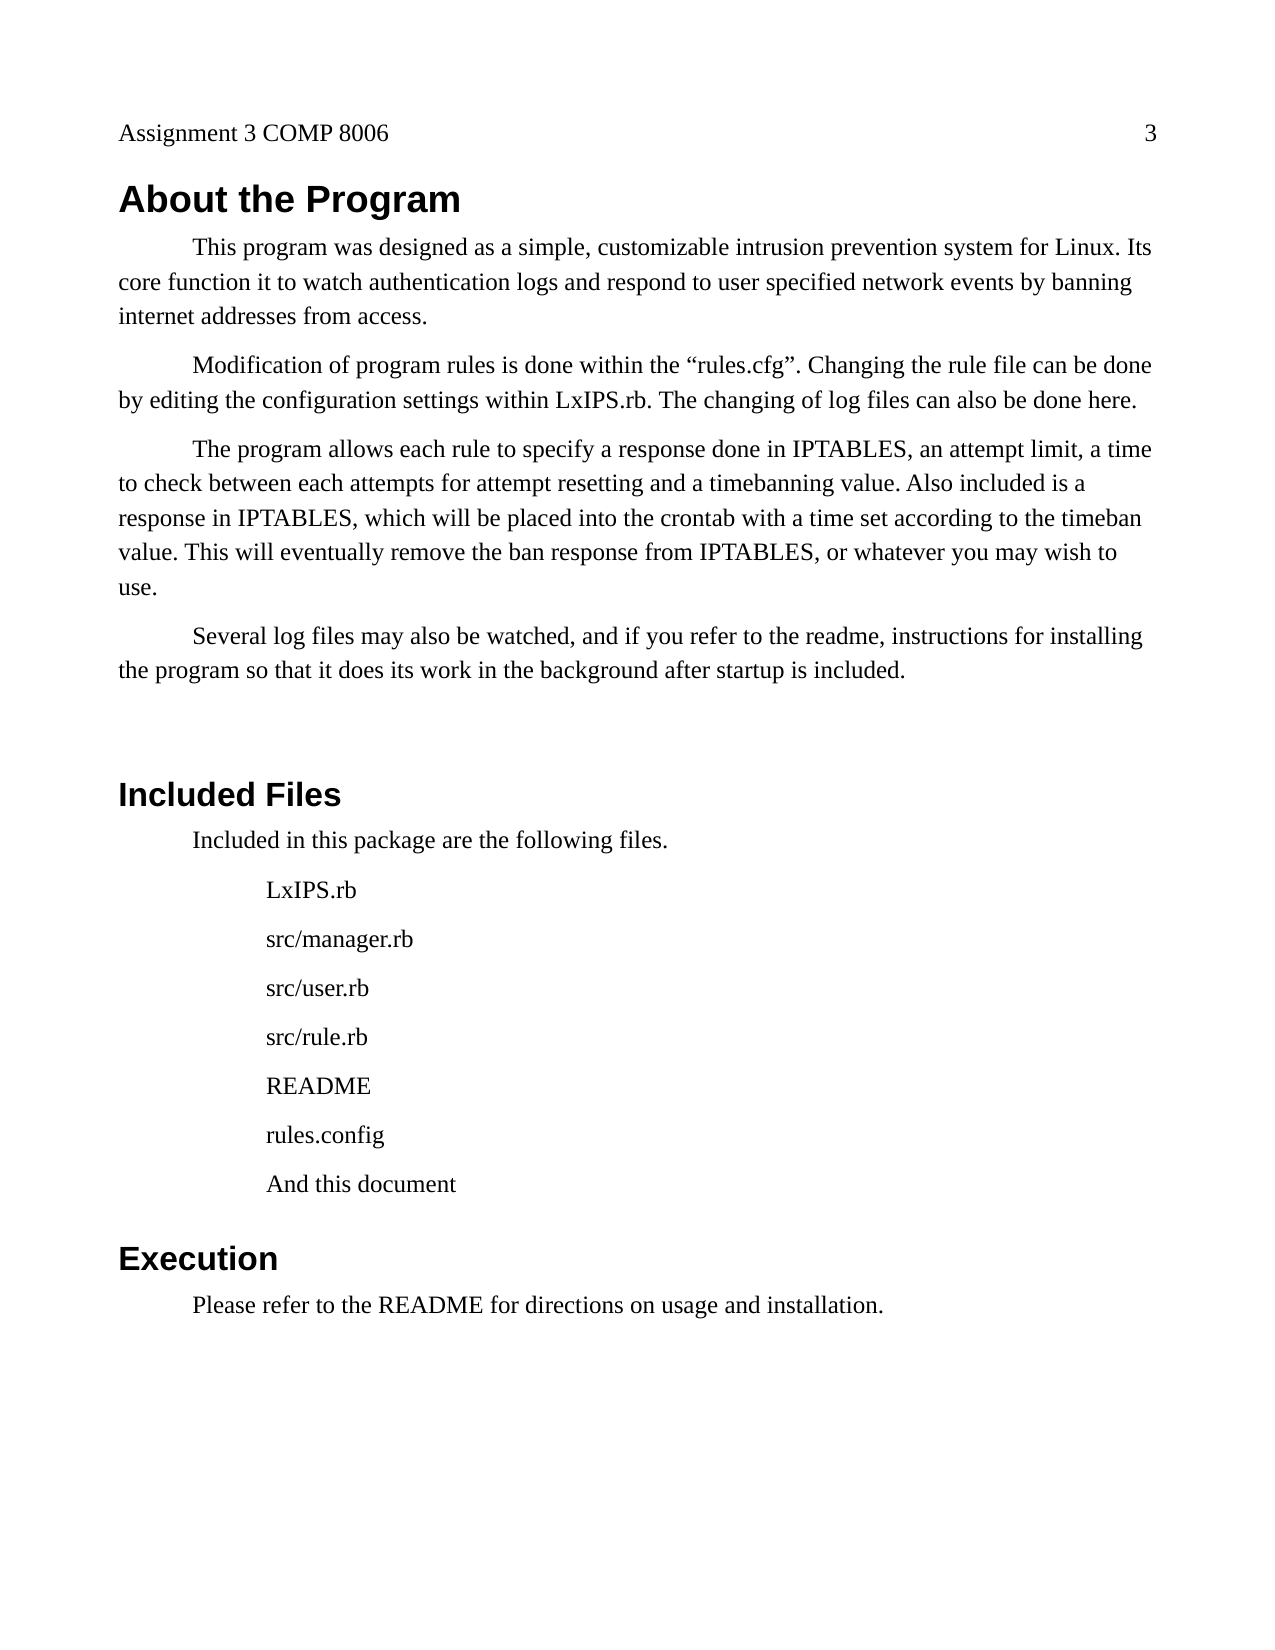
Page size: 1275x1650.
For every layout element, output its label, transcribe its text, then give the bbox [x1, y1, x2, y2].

subtitle Execution [118, 1239, 1157, 1278]
text README [118, 1071, 1157, 1100]
text rules.config [118, 1120, 1157, 1149]
text LxIPS.rb [118, 875, 1157, 903]
text This program was designed as a simple, customizable intrusion prevention system for Linux. Its core function it to watch authentication logs and respond to user specified network events by banning internet addresses from access. [118, 232, 1157, 330]
text The program allows each rule to specify a response done in IPTABLES, an attempt limit, a time to check between each attempts for attempt resetting and a timebanning value. Also included is a response in IPTABLES, which will be placed into the crontab with a time set according to the timeban value. This will eventually remove the ban response from IPTABLES, or whatever you may wish to use. [118, 434, 1157, 601]
text src/user.rb [118, 973, 1157, 1002]
text Several log files may also be watched, and if you refer to the readme, instructions for installing the program so that it does its work in the background after startup is included. [118, 621, 1157, 684]
text Modification of program rules is done within the “rules.cfg”. Changing the rule file can be done by editing the configuration settings within LxIPS.rb. The changing of log files can also be done here. [118, 351, 1157, 414]
text src/rule.rb [118, 1022, 1157, 1051]
text And this document [118, 1169, 1157, 1198]
text Please refer to the README for directions on usage and installation. [118, 1290, 1157, 1319]
text Included in this package are the following files. [118, 826, 1157, 854]
subtitle Included Files [118, 774, 1157, 813]
subtitle About the Program [118, 176, 1157, 220]
text src/manager.rb [118, 924, 1157, 952]
